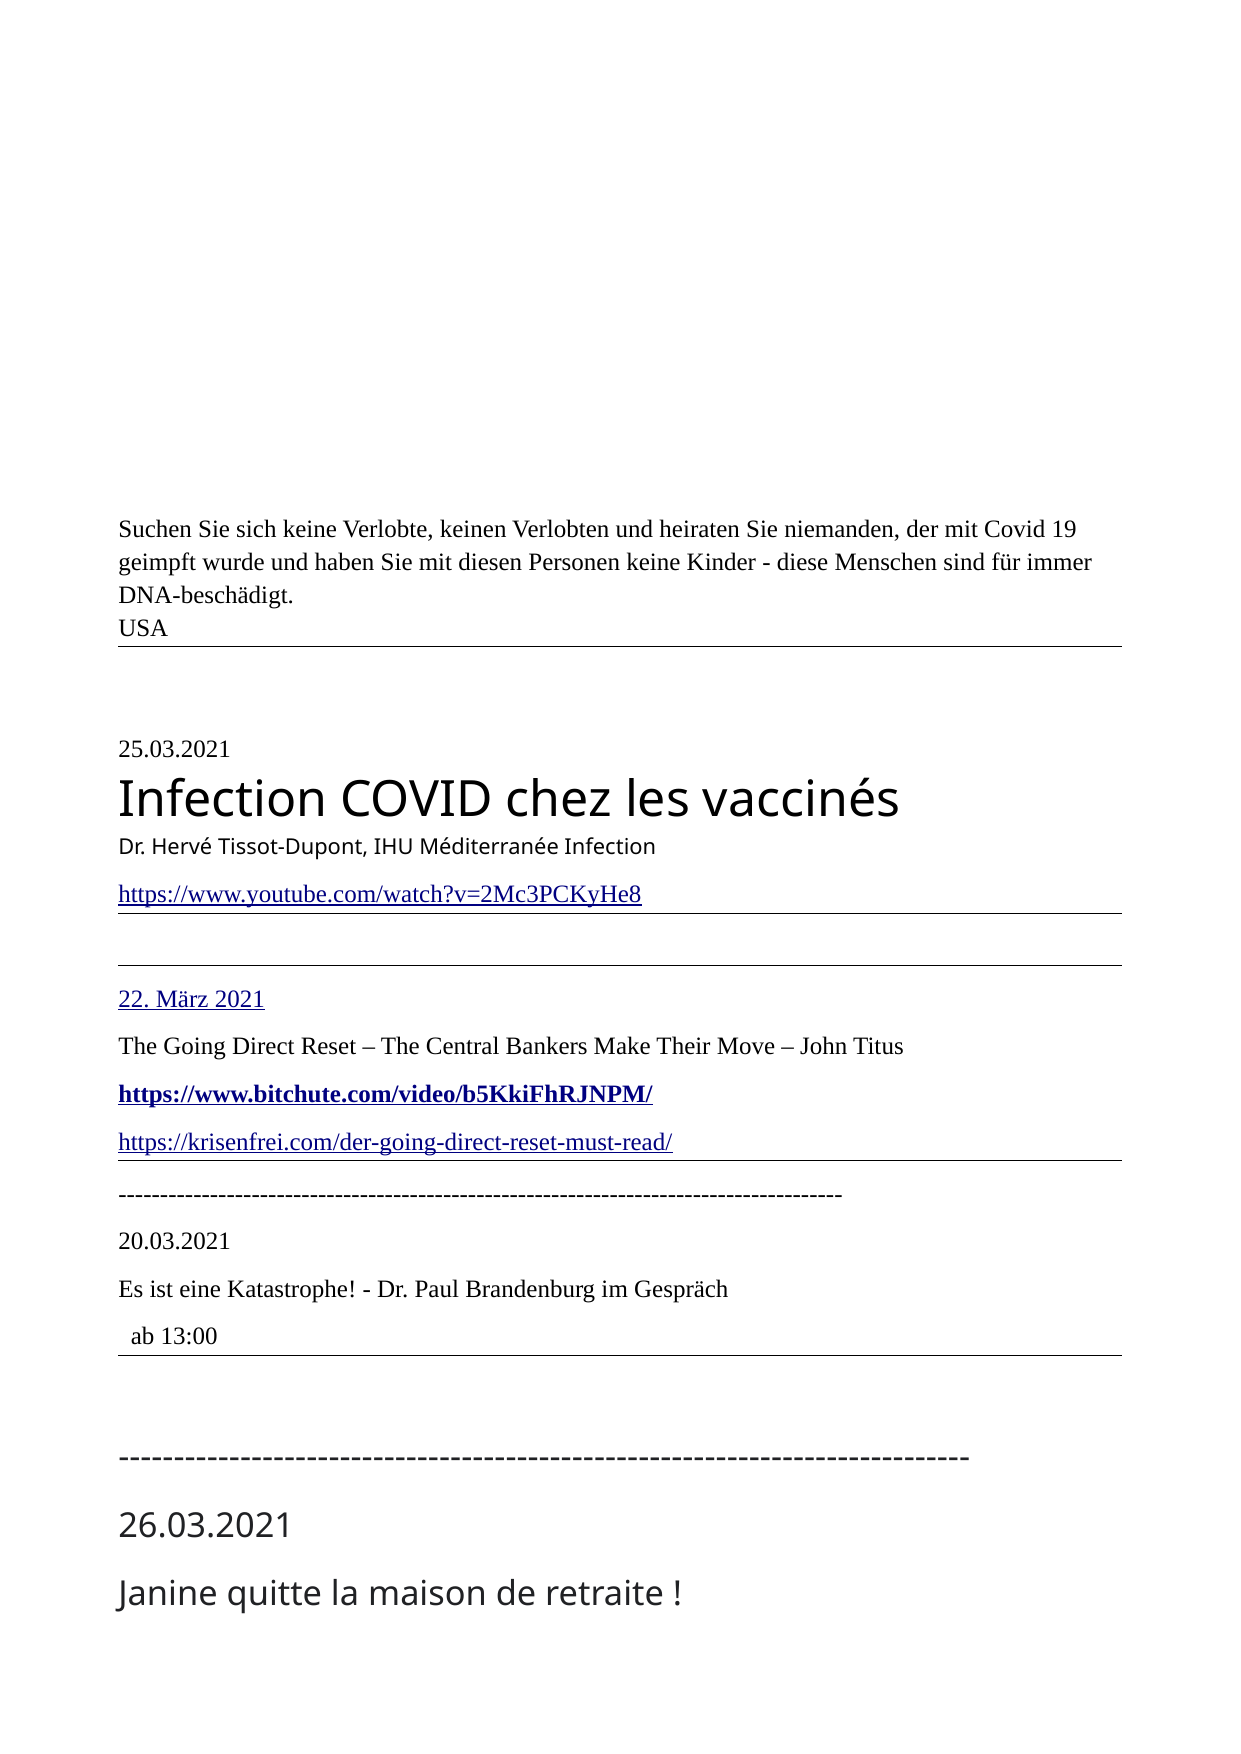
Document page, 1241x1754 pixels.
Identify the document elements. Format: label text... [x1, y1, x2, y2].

text 25.03.2021 [118, 734, 1122, 763]
text 22. März 2021 [118, 984, 1122, 1012]
text 20.03.2021 [118, 1226, 1122, 1255]
text https://www.youtube.com/watch?v=2Mc3PCKyHe8 [118, 879, 1122, 913]
text https://krisenfrei.com/der-going-direct-reset-must-read/ [118, 1127, 1122, 1160]
text ab 13:00 [118, 1321, 1122, 1355]
subtitle Infection COVID chez les vaccinés [118, 763, 1122, 831]
text Janine quitte la maison de retraite ! [118, 1569, 1122, 1616]
text Es ist eine Katastrophe! - Dr. Paul Brandenburg im Gespräch [118, 1274, 1122, 1303]
text The Going Direct Reset – The Central Bankers Make Their Move – John Titus [118, 1031, 1122, 1060]
text Suchen Sie sich keine Verlobte, keinen Verlobten und heiraten Sie niemanden, der mit Covid 19 geimpft wurde und haben Sie mit diesen Personen keine Kinder - diese Menschen sind für immer DNA-beschädigt. USA [118, 514, 1122, 646]
text https://www.bitchute.com/video/b5KkiFhRJNPM/ [118, 1079, 1122, 1108]
text ----------------------------------------------------------------------------- [118, 1432, 1122, 1479]
text Dr. Hervé Tissot-Dupont, IHU Méditerranée Infection [118, 831, 1122, 861]
text --------------------------------------------------------------------------------------- [118, 1179, 1122, 1207]
text 26.03.2021 [118, 1501, 1122, 1547]
